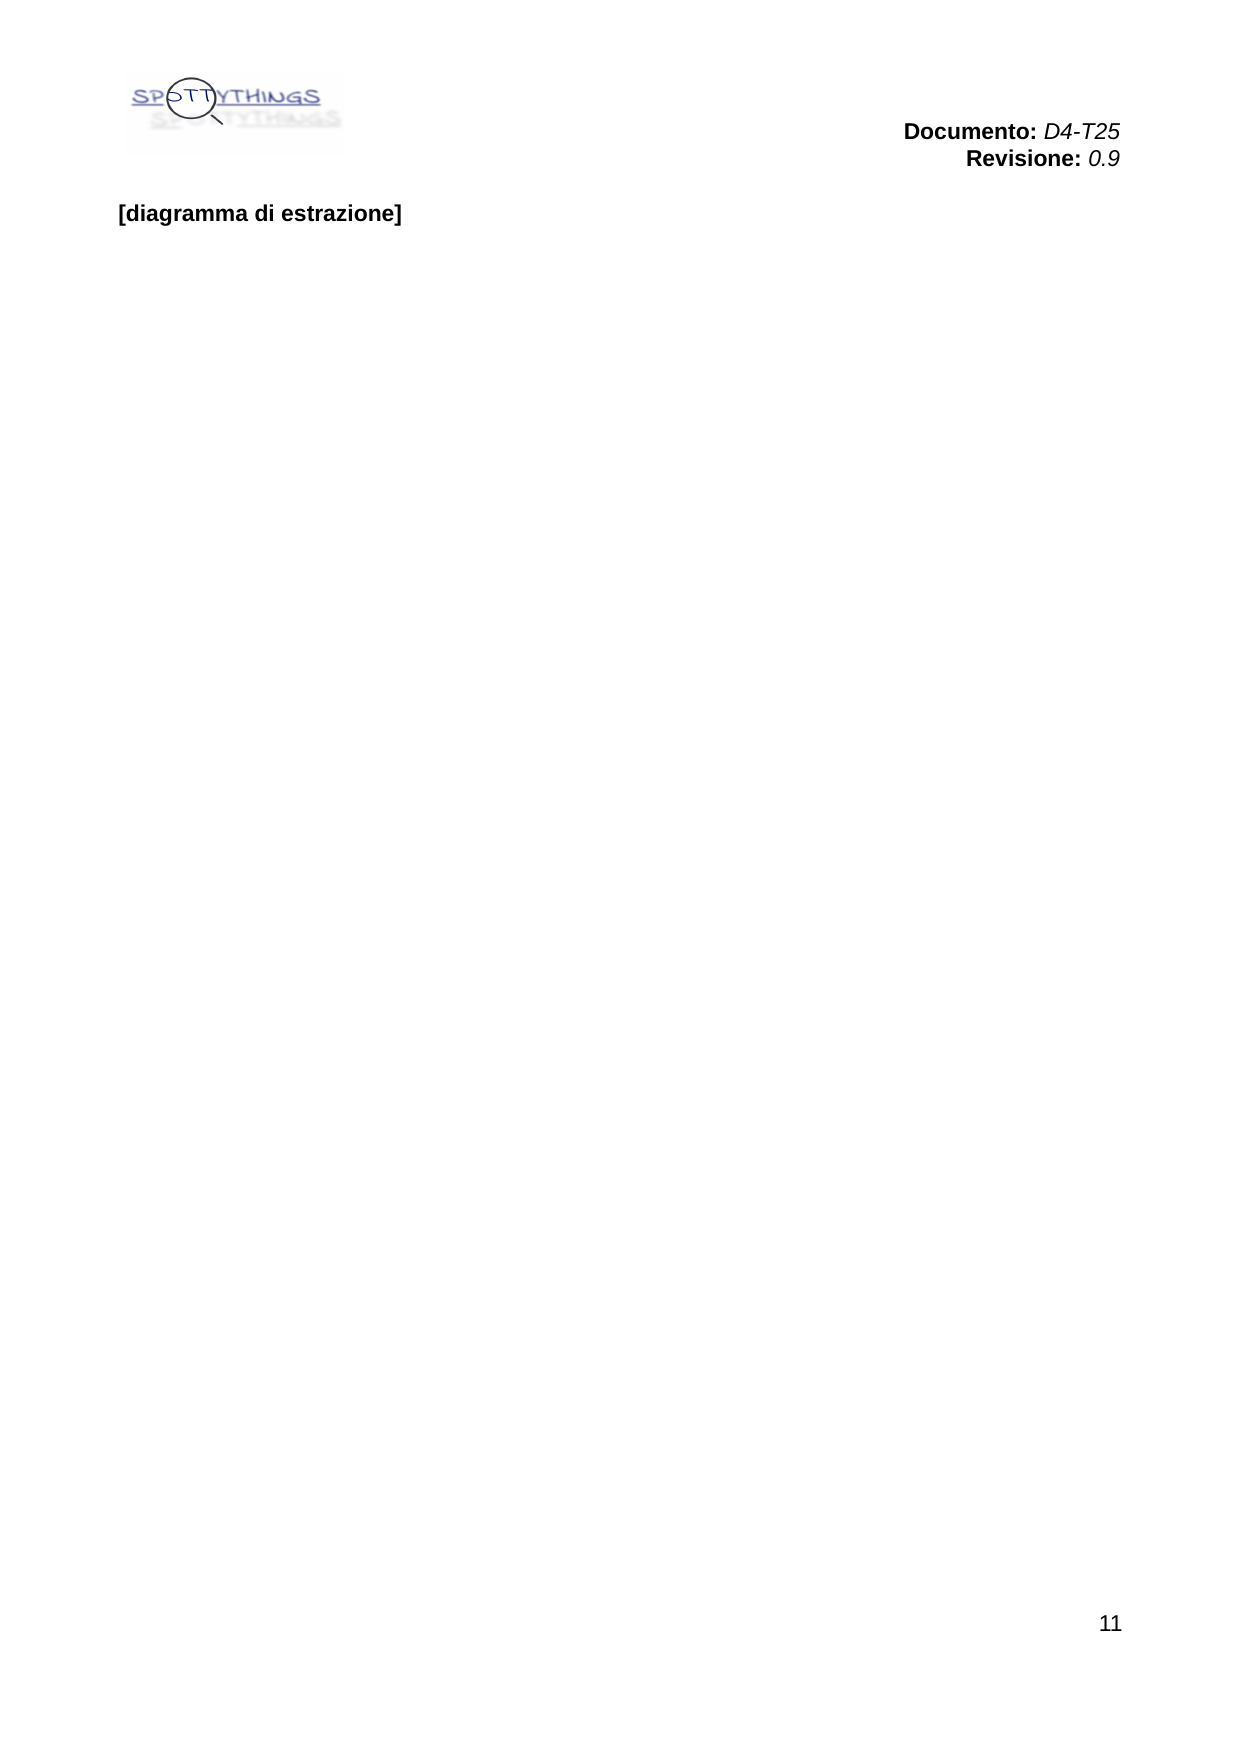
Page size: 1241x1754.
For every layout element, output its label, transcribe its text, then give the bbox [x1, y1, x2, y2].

picture [123, 73, 345, 156]
text [diagramma di estrazione] [118, 200, 1122, 227]
